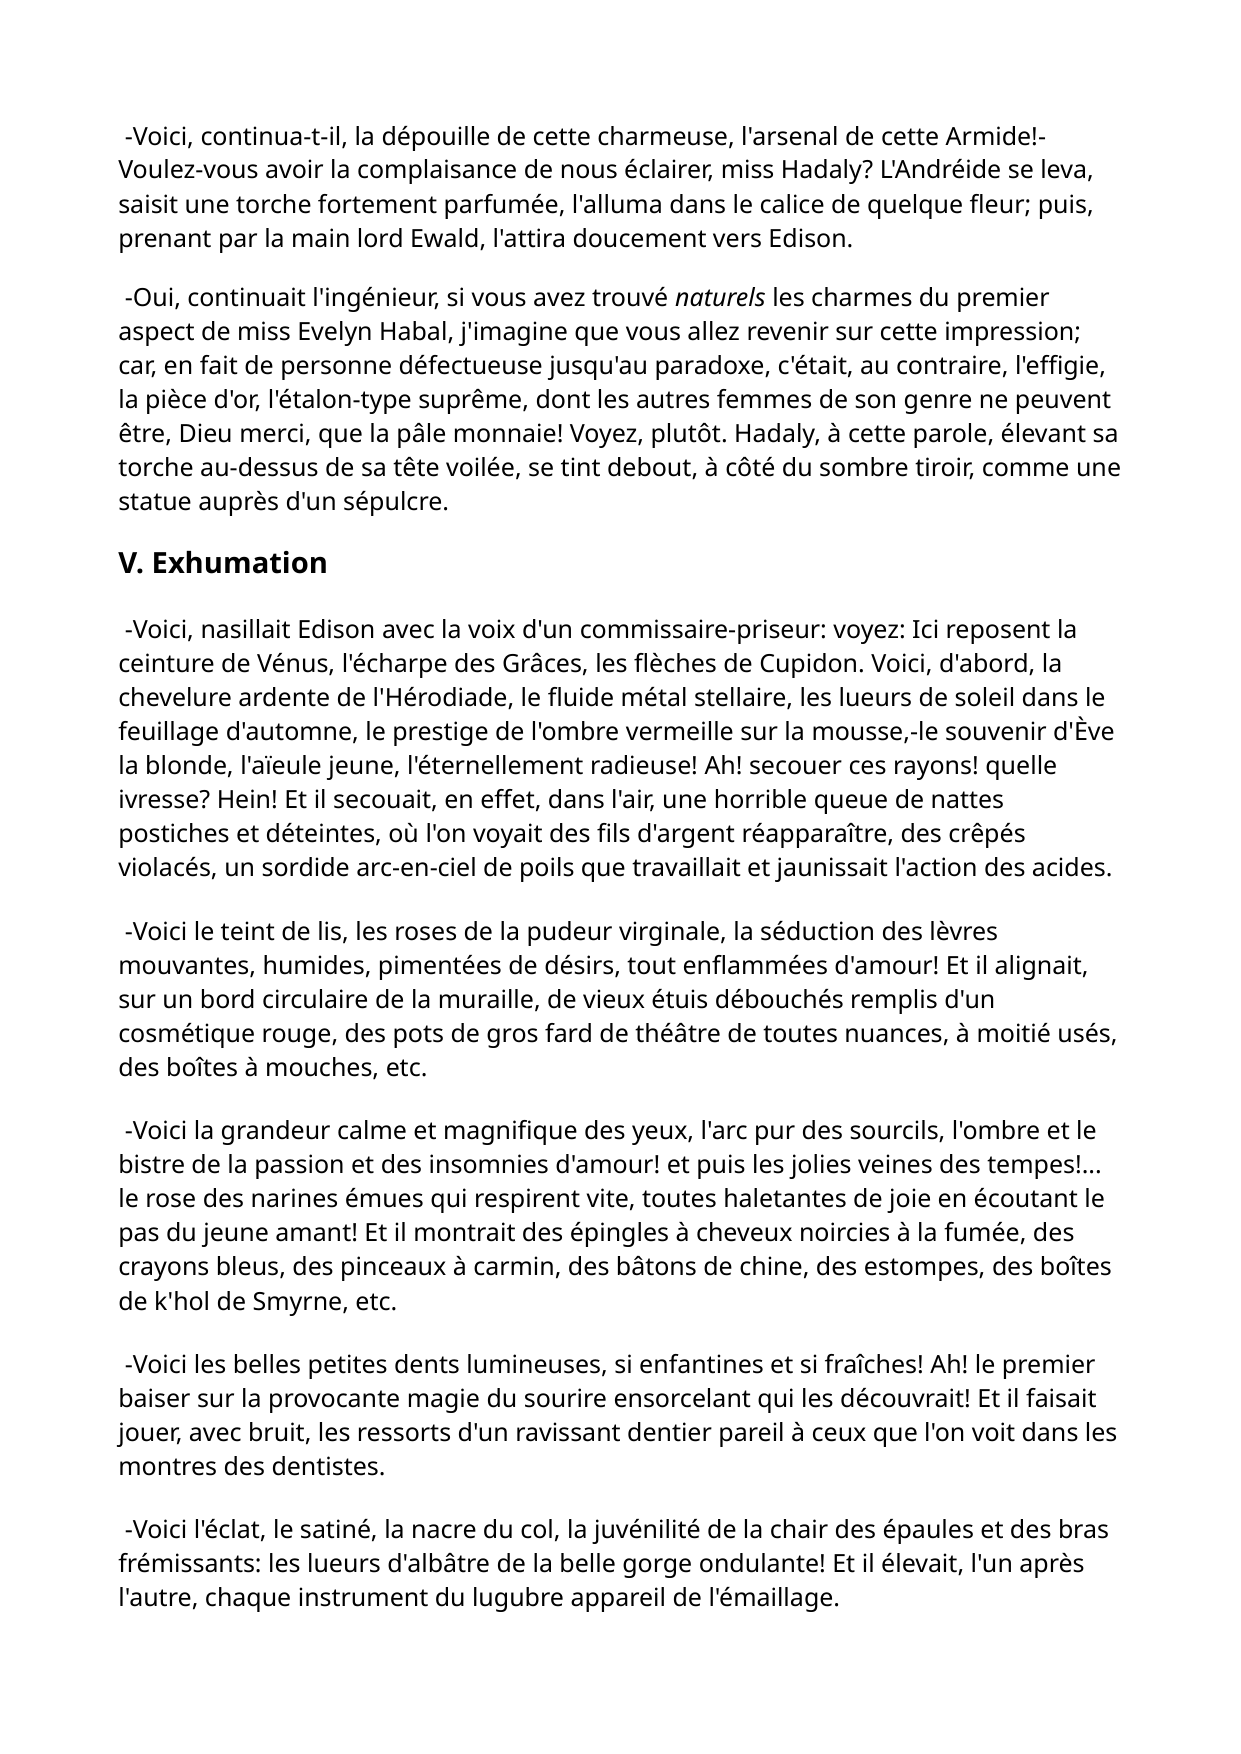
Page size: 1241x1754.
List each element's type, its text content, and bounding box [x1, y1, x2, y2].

text -Voici l'éclat, le satiné, la nacre du col, la juvénilité de la chair des épaules et des bras frémissants: les lueurs d'albâtre de la belle gorge ondulante! Et il élevait, l'un après l'autre, chaque instrument du lugubre appareil de l'émaillage. [118, 1512, 1122, 1614]
text -Oui, continuait l'ingénieur, si vous avez trouvé naturels les charmes du premier aspect de miss Evelyn Habal, j'imagine que vous allez revenir sur cette impression; car, en fait de personne défectueuse jusqu'au paradoxe, c'était, au contraire, l'effigie, la pièce d'or, l'étalon-type suprême, dont les autres femmes de son genre ne peuvent être, Dieu merci, que la pâle monnaie! Voyez, plutôt. Hadaly, à cette parole, élevant sa torche au-dessus de sa tête voilée, se tint debout, à côté du sombre tiroir, comme une statue auprès d'un sépulcre. [118, 279, 1122, 518]
text -Voici la grandeur calme et magnifique des yeux, l'arc pur des sourcils, l'ombre et le bistre de la passion et des insomnies d'amour! et puis les jolies veines des tempes!... le rose des narines émues qui respirent vite, toutes haletantes de joie en écoutant le pas du jeune amant! Et il montrait des épingles à cheveux noircies à la fumée, des crayons bleus, des pinceaux à carmin, des bâtons de chine, des estompes, des boîtes de k'hol de Smyrne, etc. [118, 1113, 1122, 1317]
text -Voici, continua-t-il, la dépouille de cette charmeuse, l'arsenal de cette Armide!-Voulez-vous avoir la complaisance de nous éclairer, miss Hadaly? L'Andréide se leva, saisit une torche fortement parfumée, l'alluma dans le calice de quelque fleur; puis, prenant par la main lord Ewald, l'attira doucement vers Edison. [118, 118, 1122, 254]
text V. Exhumation [118, 543, 1122, 582]
text -Voici, nasillait Edison avec la voix d'un commissaire-priseur: voyez: Ici reposent la ceinture de Vénus, l'écharpe des Grâces, les flèches de Cupidon. Voici, d'abord, la chevelure ardente de l'Hérodiade, le fluide métal stellaire, les lueurs de soleil dans le feuillage d'automne, le prestige de l'ombre vermeille sur la mousse,-le souvenir d'Ève la blonde, l'aïeule jeune, l'éternellement radieuse! Ah! secouer ces rayons! quelle ivresse? Hein! Et il secouait, en effet, dans l'air, une horrible queue de nattes postiches et déteintes, où l'on voyait des fils d'argent réapparaître, des crêpés violacés, un sordide arc-en-ciel de poils que travaillait et jaunissait l'action des acides. [118, 612, 1122, 884]
text -Voici le teint de lis, les roses de la pudeur virginale, la séduction des lèvres mouvantes, humides, pimentées de désirs, tout enflammées d'amour! Et il alignait, sur un bord circulaire de la muraille, de vieux étuis débouchés remplis d'un cosmétique rouge, des pots de gros fard de théâtre de toutes nuances, à moitié usés, des boîtes à mouches, etc. [118, 913, 1122, 1084]
text -Voici les belles petites dents lumineuses, si enfantines et si fraîches! Ah! le premier baiser sur la provocante magie du sourire ensorcelant qui les découvrait! Et il faisait jouer, avec bruit, les ressorts d'un ravissant dentier pareil à ceux que l'on voit dans les montres des dentistes. [118, 1346, 1122, 1483]
